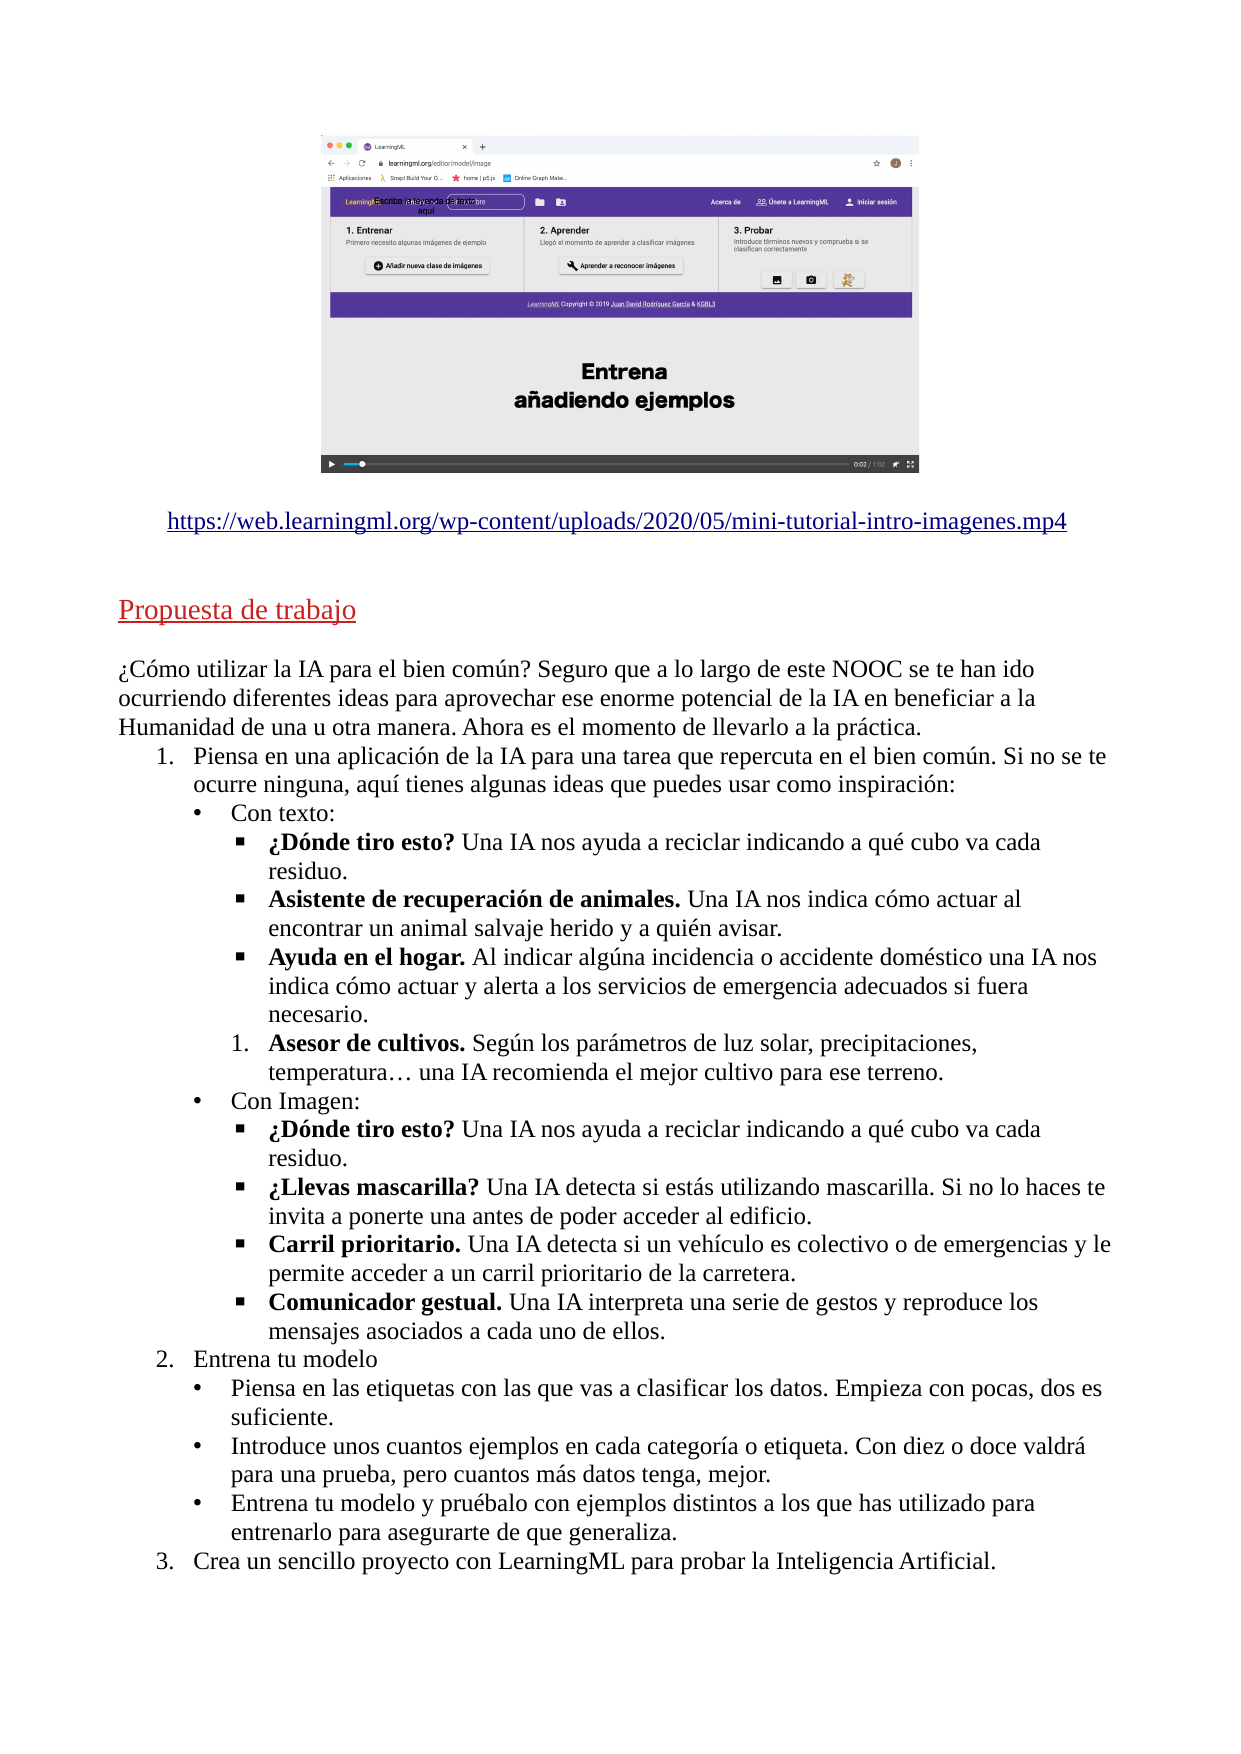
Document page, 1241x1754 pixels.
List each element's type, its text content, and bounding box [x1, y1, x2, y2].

list Piensa en una aplicación de la IA para una tarea que repercuta en el bien común. Si no se te ocurre ninguna, aquí tienes algunas ideas que puedes usar como inspiración: [156, 741, 1122, 798]
list Carril prioritario. Una IA detecta si un vehículo es colectivo o de emergencias y le permite acceder a un carril prioritario de la carretera. [231, 1229, 1122, 1287]
list Con texto: [193, 798, 1122, 827]
list Con Imagen: [193, 1086, 1122, 1114]
text Propuesta de trabajo [118, 592, 1122, 626]
list Ayuda en el hogar. Al indicar algúna incidencia o accidente doméstico una IA nos indica cómo actuar y alerta a los servicios de emergencia adecuados si fuera necesario. [231, 942, 1122, 1028]
list Piensa en las etiquetas con las que vas a clasificar los datos. Empieza con pocas, dos es suficiente. [193, 1373, 1122, 1431]
list Asesor de cultivos. Según los parámetros de luz solar, precipitaciones, temperatura… una IA recomienda el mejor cultivo para ese terreno. [231, 1028, 1122, 1086]
list Crea un sencillo proyecto con LearningML para probar la Inteligencia Artificial. [156, 1546, 1122, 1574]
list ¿Dónde tiro esto? Una IA nos ayuda a reciclar indicando a qué cubo va cada residuo. [231, 1114, 1122, 1172]
list Asistente de recuperación de animales. Una IA nos indica cómo actuar al encontrar un animal salvaje herido y a quién avisar. [231, 884, 1122, 942]
text https://web.learningml.org/wp-content/uploads/2020/05/mini-tutorial-intro-imagenes.mp4 [118, 506, 1122, 535]
list ¿Dónde tiro esto? Una IA nos ayuda a reciclar indicando a qué cubo va cada residuo. [231, 827, 1122, 884]
list Entrena tu modelo y pruébalo con ejemplos distintos a los que has utilizado para entrenarlo para asegurarte de que generaliza. [193, 1488, 1122, 1546]
picture [321, 135, 920, 473]
text ¿Cómo utilizar la IA para el bien común? Seguro que a lo largo de este NOOC se te han ido ocurriendo diferentes ideas para aprovechar ese enorme potencial de la IA en beneficiar a la Humanidad de una u otra manera. Ahora es el momento de llevarlo a la práctica. [118, 654, 1122, 741]
list ¿Llevas mascarilla? Una IA detecta si estás utilizando mascarilla. Si no lo haces te invita a ponerte una antes de poder acceder al edificio. [231, 1172, 1122, 1229]
list Entrena tu modelo [156, 1344, 1122, 1373]
list Comunicador gestual. Una IA interpreta una serie de gestos y reproduce los mensajes asociados a cada uno de ellos. [231, 1287, 1122, 1344]
list Introduce unos cuantos ejemplos en cada categoría o etiqueta. Con diez o doce valdrá para una prueba, pero cuantos más datos tenga, mejor. [193, 1431, 1122, 1488]
